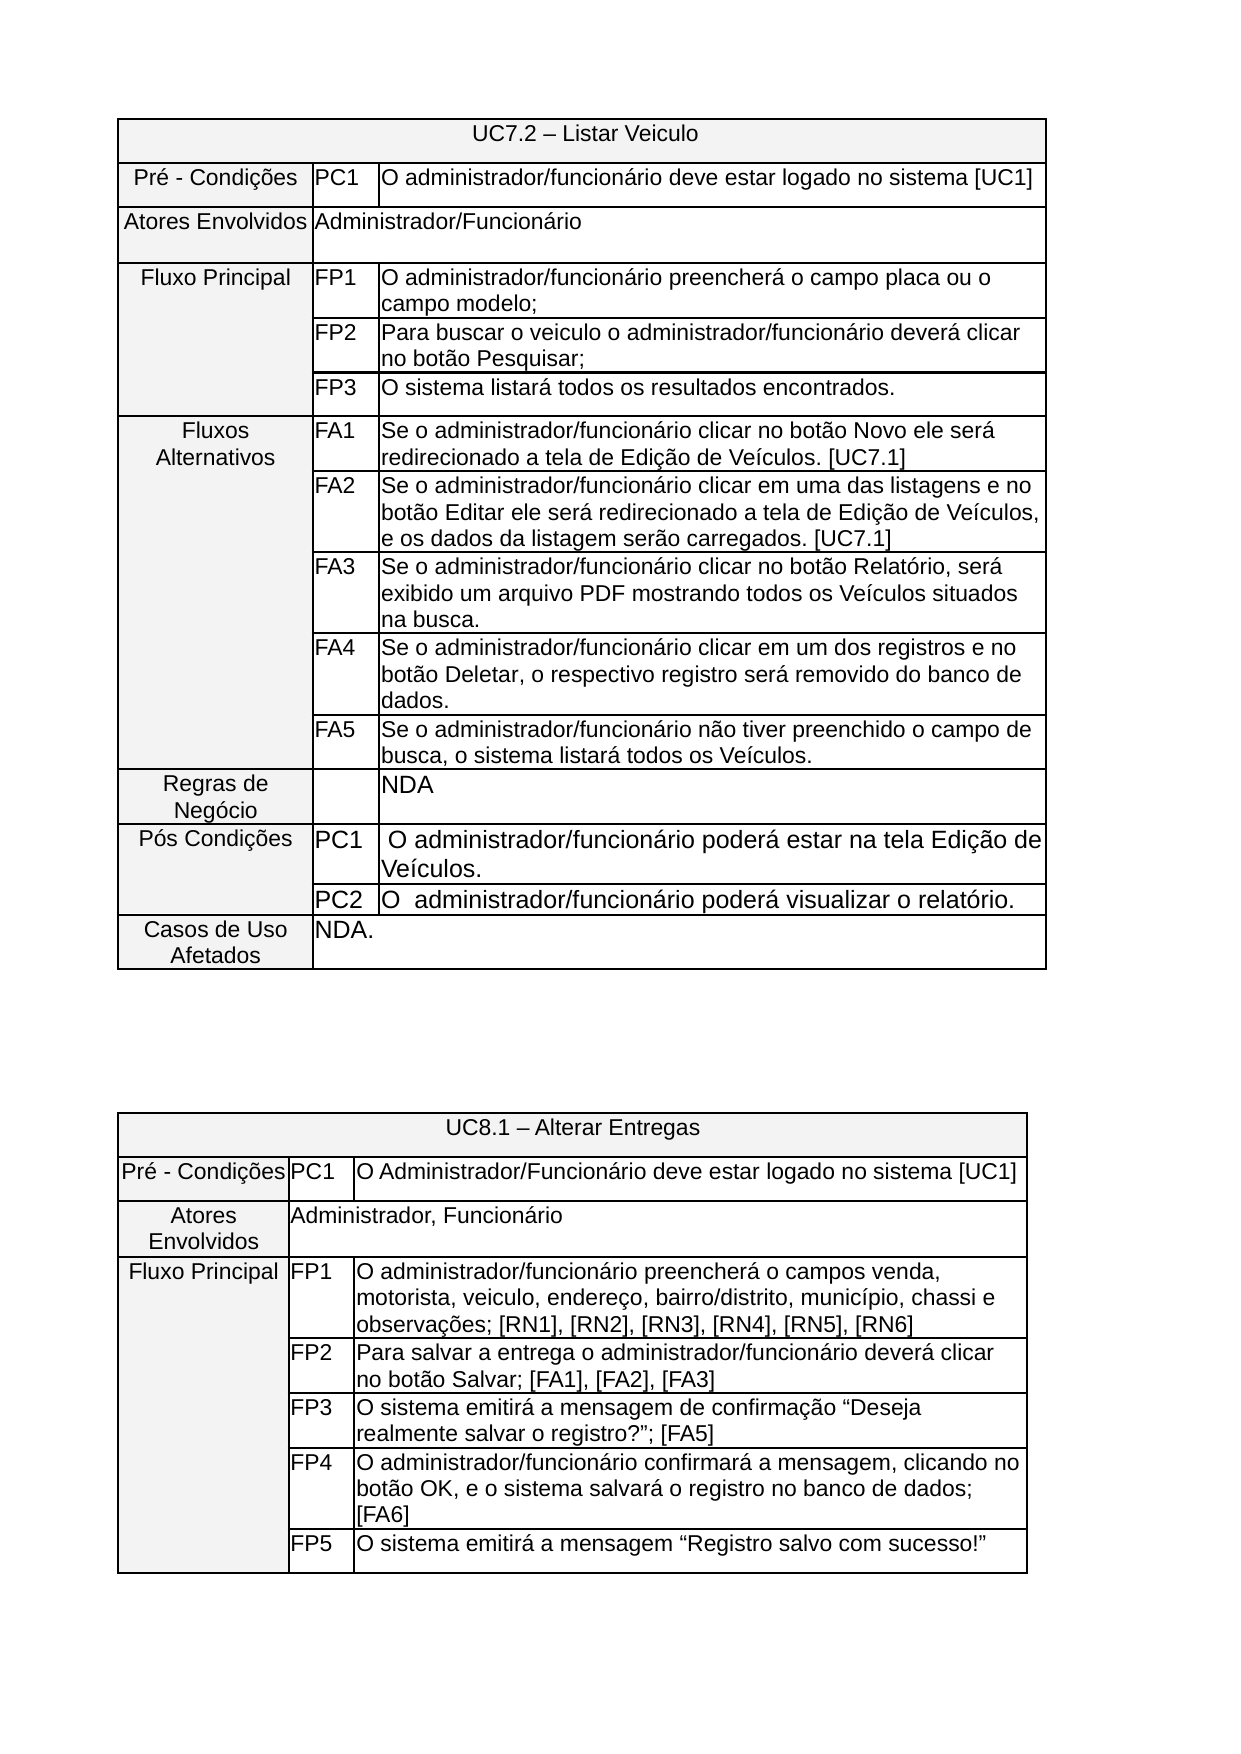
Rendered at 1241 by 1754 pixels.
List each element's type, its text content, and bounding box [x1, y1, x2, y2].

table_cell FP4 [290, 1449, 353, 1528]
table_cell NDA [380, 770, 1045, 823]
table_cell PC1 [314, 164, 378, 206]
table_cell O administrador/funcionário preencherá o campos venda, motorista, veiculo, endereço, bairro/distrito, município, chassi e observações; [RN1], [RN2], [RN3], [RN4], [RN5], [RN6] [355, 1258, 1026, 1337]
table_cell O administrador/funcionário preencherá o campo placa ou o campo modelo; [380, 264, 1045, 317]
table_cell O sistema emitirá a mensagem de confirmação “Deseja realmente salvar o registro?”; [FA5] [355, 1394, 1026, 1447]
table_cell O administrador/funcionário poderá estar na tela Edição de Veículos. [380, 825, 1045, 883]
table_cell FP2 [314, 319, 378, 371]
table_cell O Administrador/Funcionário deve estar logado no sistema [UC1] [355, 1158, 1026, 1200]
table_cell Regras de Negócio [119, 770, 312, 823]
table_cell PC1 [290, 1158, 353, 1200]
table_cell FP2 [290, 1339, 353, 1392]
table_cell O sistema listará todos os resultados encontrados. [380, 374, 1045, 415]
table_cell Fluxo Principal [119, 264, 312, 415]
table_cell Se o administrador/funcionário clicar no botão Novo ele será redirecionado a tela de Edição de Veículos. [UC7.1] [380, 417, 1045, 470]
table_cell Casos de Uso Afetados [119, 916, 312, 968]
table_cell Pré - Condições [119, 164, 312, 206]
table_cell FA1 [314, 417, 378, 470]
table_cell Se o administrador/funcionário não tiver preenchido o campo de busca, o sistema listará todos os Veículos. [380, 716, 1045, 768]
table_cell FA3 [314, 553, 378, 632]
table_cell FP3 [314, 374, 378, 415]
table_cell FP5 [290, 1530, 353, 1572]
table_cell O administrador/funcionário poderá visualizar o relatório. [380, 885, 1045, 913]
table_cell O administrador/funcionário confirmará a mensagem, clicando no botão OK, e o sistema salvará o registro no banco de dados; [FA6] [355, 1449, 1026, 1528]
table_cell Pré - Condições [119, 1158, 288, 1200]
table_cell [314, 770, 378, 823]
table_cell Fluxo Principal [119, 1258, 288, 1572]
table_cell Se o administrador/funcionário clicar em uma das listagens e no botão Editar ele será redirecionado a tela de Edição de Veículos, e os dados da listagem serão carregados. [UC7.1] [380, 472, 1045, 551]
table_cell Se o administrador/funcionário clicar em um dos registros e no botão Deletar, o respectivo registro será removido do banco de dados. [380, 634, 1045, 713]
table_cell FA5 [314, 716, 378, 768]
table_cell PC2 [314, 885, 378, 913]
table_cell Administrador, Funcionário [290, 1202, 1026, 1256]
table_cell FA2 [314, 472, 378, 551]
table_cell O sistema emitirá a mensagem “Registro salvo com sucesso!” [355, 1530, 1026, 1572]
table_cell Fluxos Alternativos [119, 417, 312, 768]
table_cell NDA. [314, 916, 1045, 968]
table_cell Atores Envolvidos [119, 208, 312, 262]
table_cell FA4 [314, 634, 378, 713]
table_cell Para buscar o veiculo o administrador/funcionário deverá clicar no botão Pesquisar; [380, 319, 1045, 371]
table_cell FP3 [290, 1394, 353, 1447]
table_header UC8.1 – Alterar Entregas [119, 1114, 1026, 1156]
table_cell PC1 [314, 825, 378, 883]
table_cell Atores Envolvidos [119, 1202, 288, 1256]
table_cell FP1 [314, 264, 378, 317]
table_cell Pós Condições [119, 825, 312, 913]
table_cell FP1 [290, 1258, 353, 1337]
table_header UC7.2 – Listar Veiculo [119, 120, 1045, 162]
table_cell O administrador/funcionário deve estar logado no sistema [UC1] [380, 164, 1045, 206]
table_cell Se o administrador/funcionário clicar no botão Relatório, será exibido um arquivo PDF mostrando todos os Veículos situados na busca. [380, 553, 1045, 632]
table_cell Administrador/Funcionário [314, 208, 1045, 262]
table_cell Para salvar a entrega o administrador/funcionário deverá clicar no botão Salvar; [FA1], [FA2], [FA3] [355, 1339, 1026, 1392]
